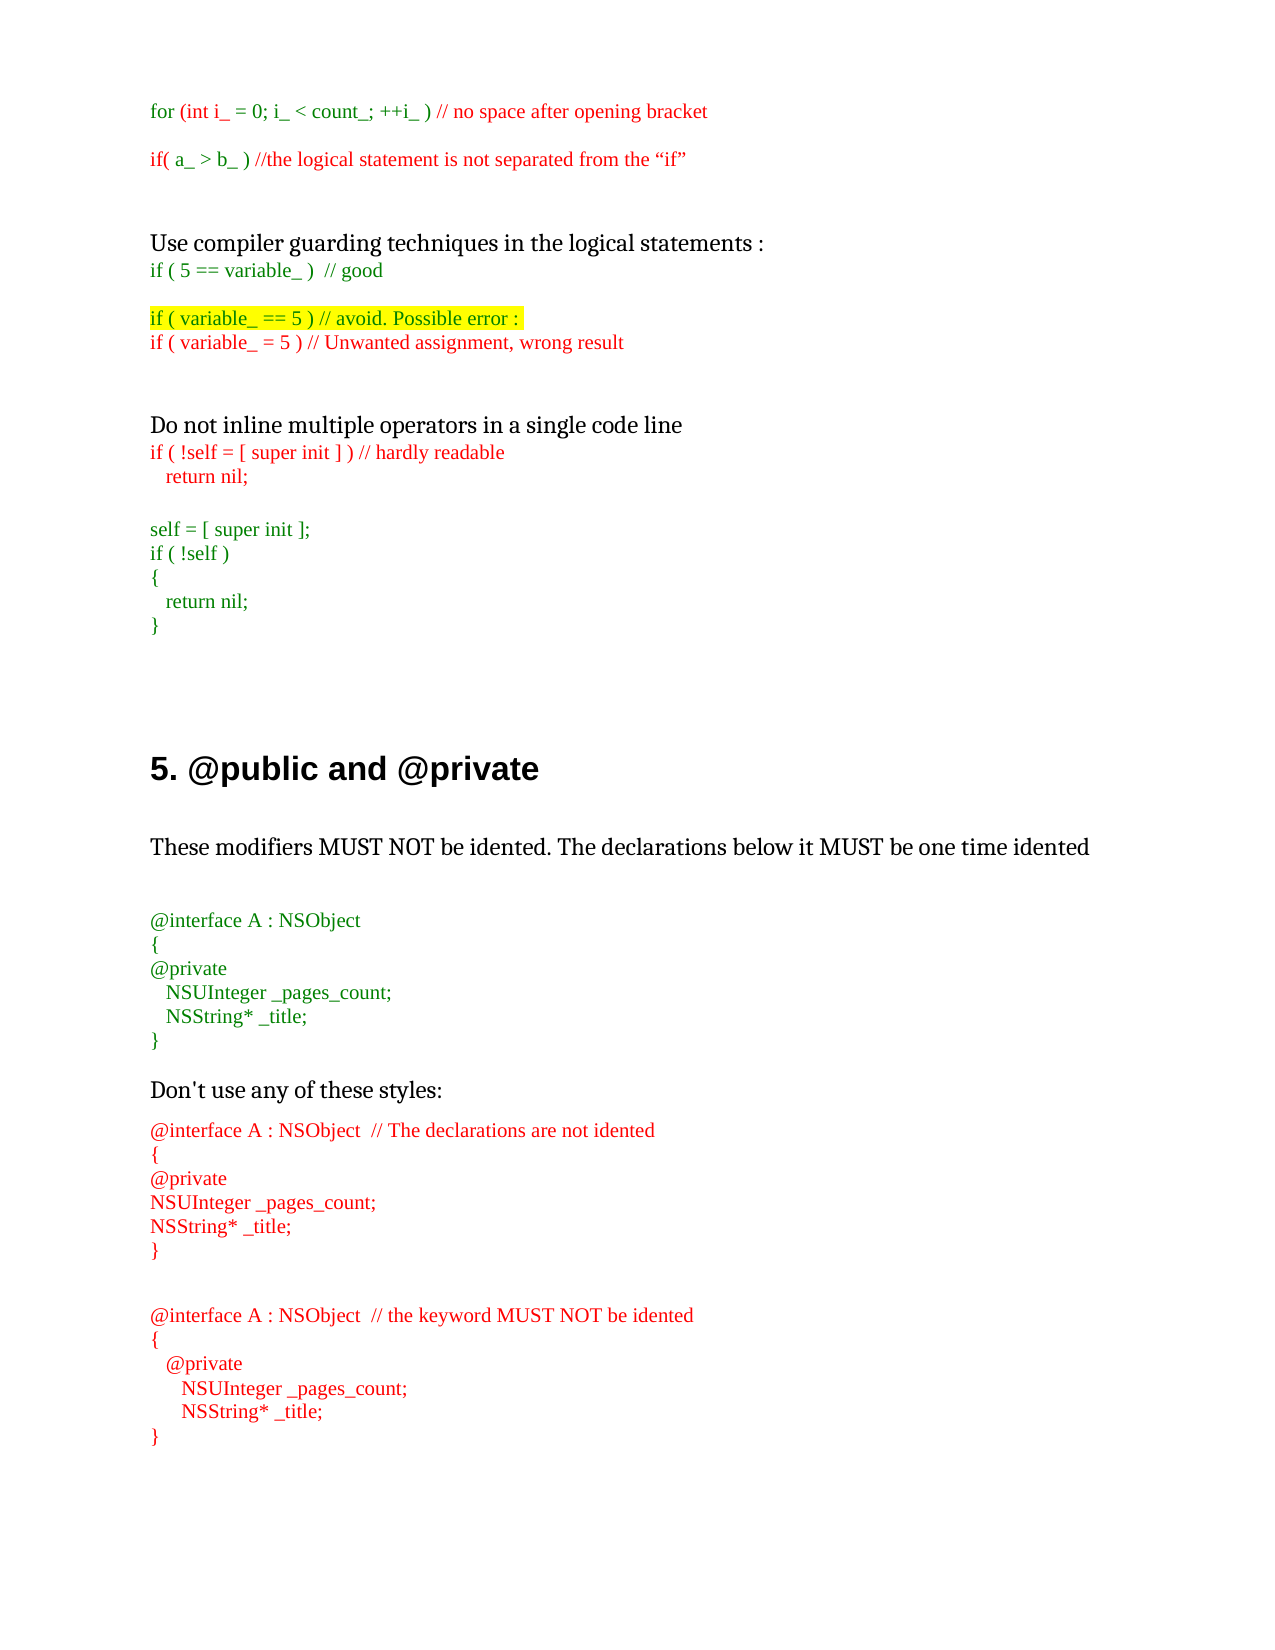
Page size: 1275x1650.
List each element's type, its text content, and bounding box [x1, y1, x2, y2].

text NSUInteger _pages_count; [150, 1375, 1125, 1399]
text { @private [150, 932, 1125, 980]
text @interface A : NSObject // The declarations are not idented [150, 1118, 1125, 1142]
text These modifiers MUST NOT be idented. The declarations below it MUST be one time idented [150, 833, 1125, 862]
text if ( !self = [ super init ] ) // hardly readable [150, 440, 1125, 464]
text if( a_ > b_ ) //the logical statement is not separated from the “if” [150, 147, 1125, 171]
text NSUInteger _pages_count; [150, 1190, 1125, 1214]
text @interface A : NSObject // the keyword MUST NOT be idented [150, 1303, 1125, 1327]
text Don't use any of these styles: [150, 1076, 1125, 1105]
text } [150, 613, 1125, 637]
text if ( variable_ == 5 ) // avoid. Possible error : [150, 306, 1125, 330]
text return nil; [150, 589, 1125, 613]
text NSString* _title; [150, 1214, 1125, 1238]
text { @private [150, 1327, 1125, 1375]
text if ( !self ) [150, 541, 1125, 565]
text NSString* _title; [150, 1399, 1125, 1423]
text return nil; [150, 464, 1125, 488]
text if ( variable_ = 5 ) // Unwanted assignment, wrong result [150, 330, 1125, 354]
text if ( 5 == variable_ ) // good [150, 257, 1125, 282]
text Use compiler guarding techniques in the logical statements : [150, 229, 1125, 257]
text NSString* _title; [150, 1004, 1125, 1028]
text } [150, 1238, 1125, 1262]
text } [150, 1028, 1125, 1052]
subtitle 5. @public and @private [150, 748, 1125, 787]
text for (int i_ = 0; i_ < count_; ++i_ ) // no space after opening bracket [150, 99, 1125, 123]
text NSUInteger _pages_count; [150, 980, 1125, 1004]
text { @private [150, 1142, 1125, 1190]
text self = [ super init ]; [150, 517, 1125, 541]
text } [150, 1423, 1125, 1448]
text Do not inline multiple operators in a single code line [150, 411, 1125, 440]
text @interface A : NSObject [150, 908, 1125, 932]
text { [150, 565, 1125, 589]
